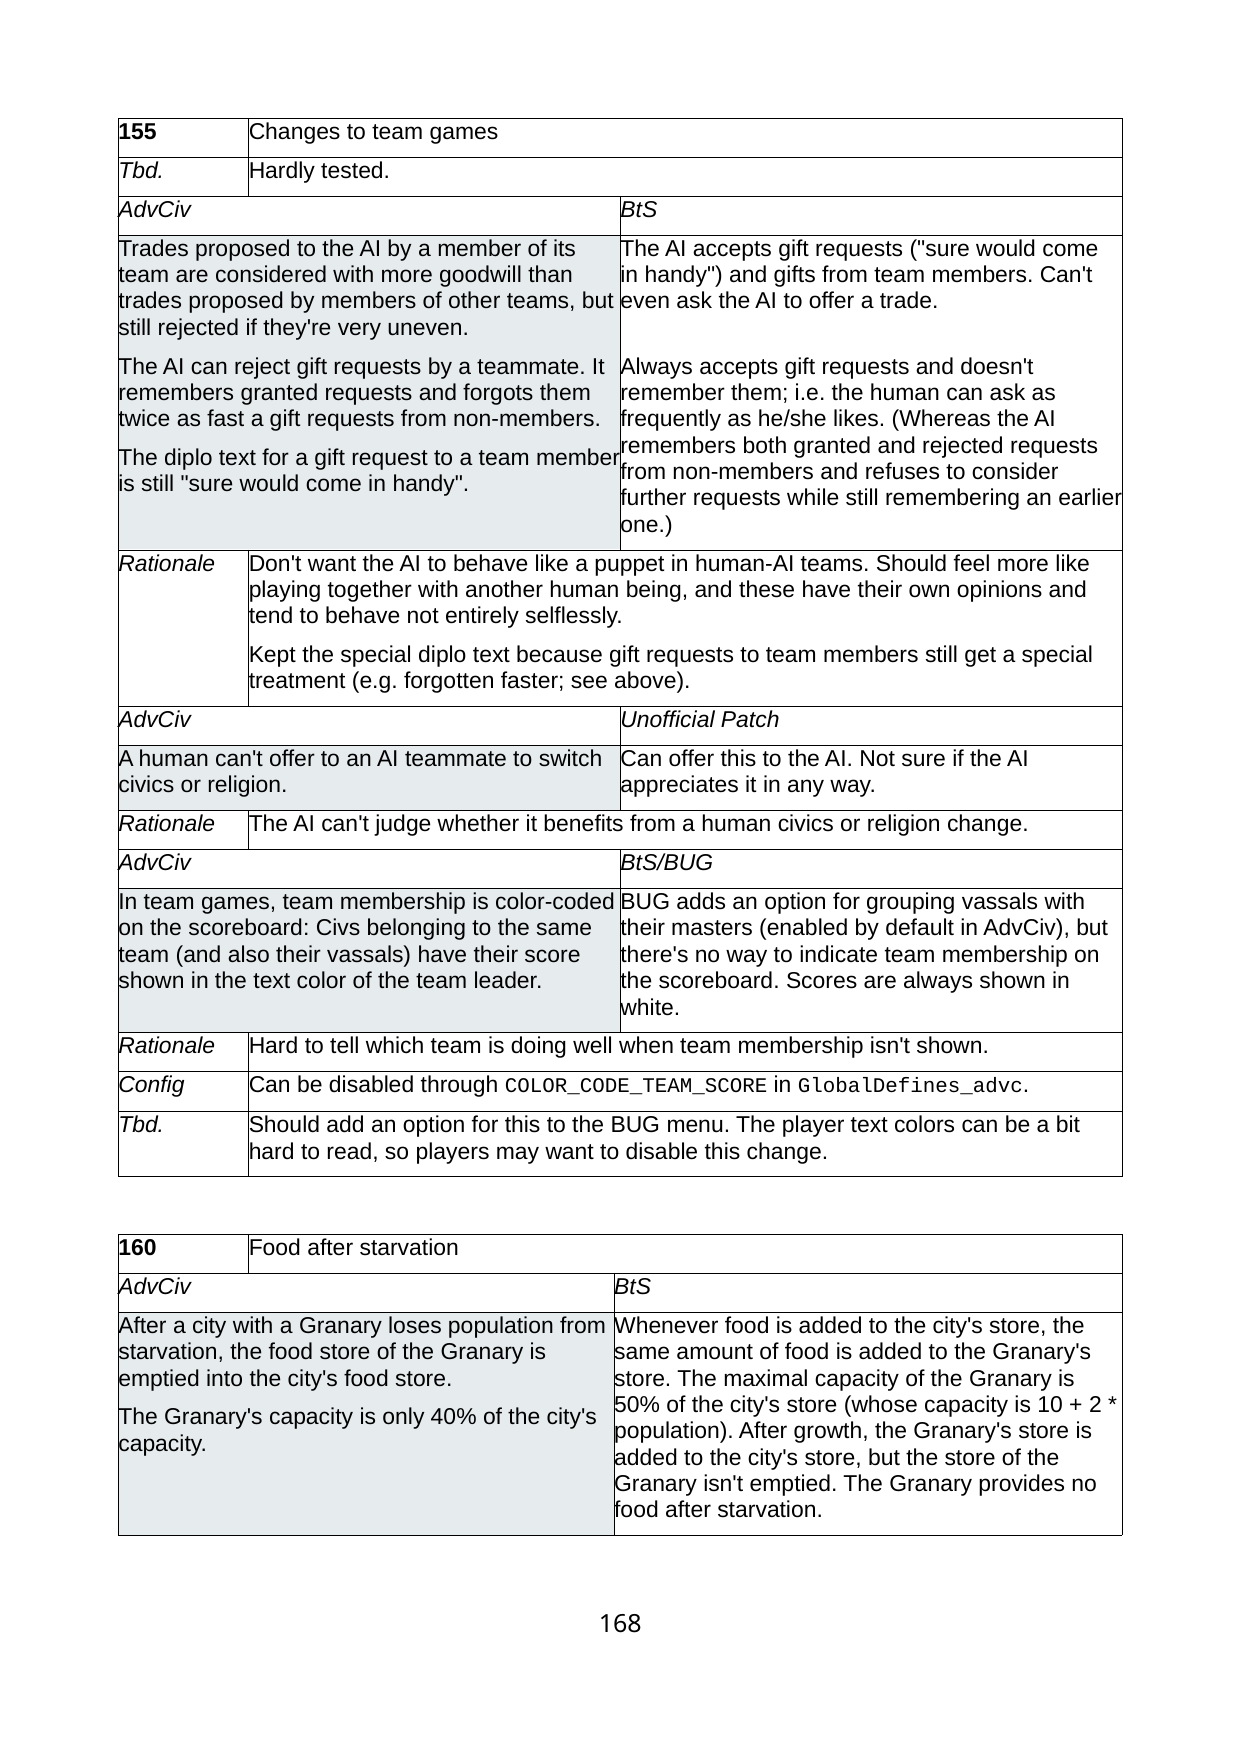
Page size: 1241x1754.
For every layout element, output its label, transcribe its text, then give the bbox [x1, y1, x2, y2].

table_cell After a city with a Granary loses population from starvation, the food store of the Granary is emptied into the city's food store. The Granary's capacity is only 40% of the city's capacity. [119, 1313, 614, 1535]
table_header Food after starvation [249, 1235, 1122, 1273]
table_cell Hard to tell which team is doing well when team membership isn't shown. [249, 1033, 1122, 1071]
table_cell Unofficial Patch [621, 707, 1122, 745]
table_cell A human can't offer to an AI teammate to switch civics or religion. [119, 746, 620, 810]
table_cell Can be disabled through COLOR_CODE_TEAM_SCORE in GlobalDefines_advc. [249, 1072, 1122, 1111]
table_cell BtS/BUG [621, 850, 1122, 888]
table_cell Can offer this to the AI. Not sure if the AI appreciates it in any way. [621, 746, 1122, 810]
table_cell AdvCiv [119, 850, 620, 888]
table_cell The AI can't judge whether it benefits from a human civics or religion change. [249, 811, 1122, 849]
table_cell BtS [615, 1274, 1122, 1312]
table_cell Rationale [119, 1033, 248, 1071]
table_header Changes to team games [249, 119, 1122, 157]
table_header 160 [119, 1235, 248, 1273]
table_cell AdvCiv [119, 197, 620, 235]
table_cell Hardly tested. [249, 158, 1122, 196]
table_header 155 [119, 119, 248, 157]
table_cell In team games, team membership is color-coded on the scoreboard: Civs belonging to the same team (and also their vassals) have their score shown in the text color of the team leader. [119, 889, 620, 1032]
table_cell Rationale [119, 551, 248, 706]
table_cell Should add an option for this to the BUG menu. The player text colors can be a bit hard to read, so players may want to disable this change. [249, 1112, 1122, 1176]
table_cell AdvCiv [119, 1274, 614, 1312]
table_cell BtS [621, 197, 1122, 235]
table_cell Don't want the AI to behave like a puppet in human-AI teams. Should feel more like playing together with another human being, and these have their own opinions and tend to behave not entirely selflessly. Kept the special diplo text because gift requests to team members still get a special treatment (e.g. forgotten faster; see above). [249, 551, 1122, 706]
table_cell Trades proposed to the AI by a member of its team are considered with more goodwill than trades proposed by members of other teams, but still rejected if they're very uneven. The AI can reject gift requests by a teammate. It remembers granted requests and forgots them twice as fast a gift requests from non-members. The diplo text for a gift request to a team member is still "sure would come in handy". [119, 236, 620, 549]
table_cell BUG adds an option for grouping vassals with their masters (enabled by default in AdvCiv), but there's no way to indicate team membership on the scoreboard. Scores are always shown in white. [621, 889, 1122, 1032]
table_cell Tbd. [119, 1112, 248, 1176]
table_cell Tbd. [119, 158, 248, 196]
table_cell Rationale [119, 811, 248, 849]
table_cell AdvCiv [119, 707, 620, 745]
table_cell Whenever food is added to the city's store, the same amount of food is added to the Granary's store. The maximal capacity of the Granary is 50% of the city's store (whose capacity is 10 + 2 * population). After growth, the Granary's store is added to the city's store, but the store of the Granary isn't emptied. The Granary provides no food after starvation. [615, 1313, 1122, 1535]
table_cell The AI accepts gift requests ("sure would come in handy") and gifts from team members. Can't even ask the AI to offer a trade. Always accepts gift requests and doesn't remember them; i.e. the human can ask as frequently as he/she likes. (Whereas the AI remembers both granted and rejected requests from non-members and refuses to consider further requests while still remembering an earlier one.) [621, 236, 1122, 549]
table_cell Config [119, 1072, 248, 1111]
